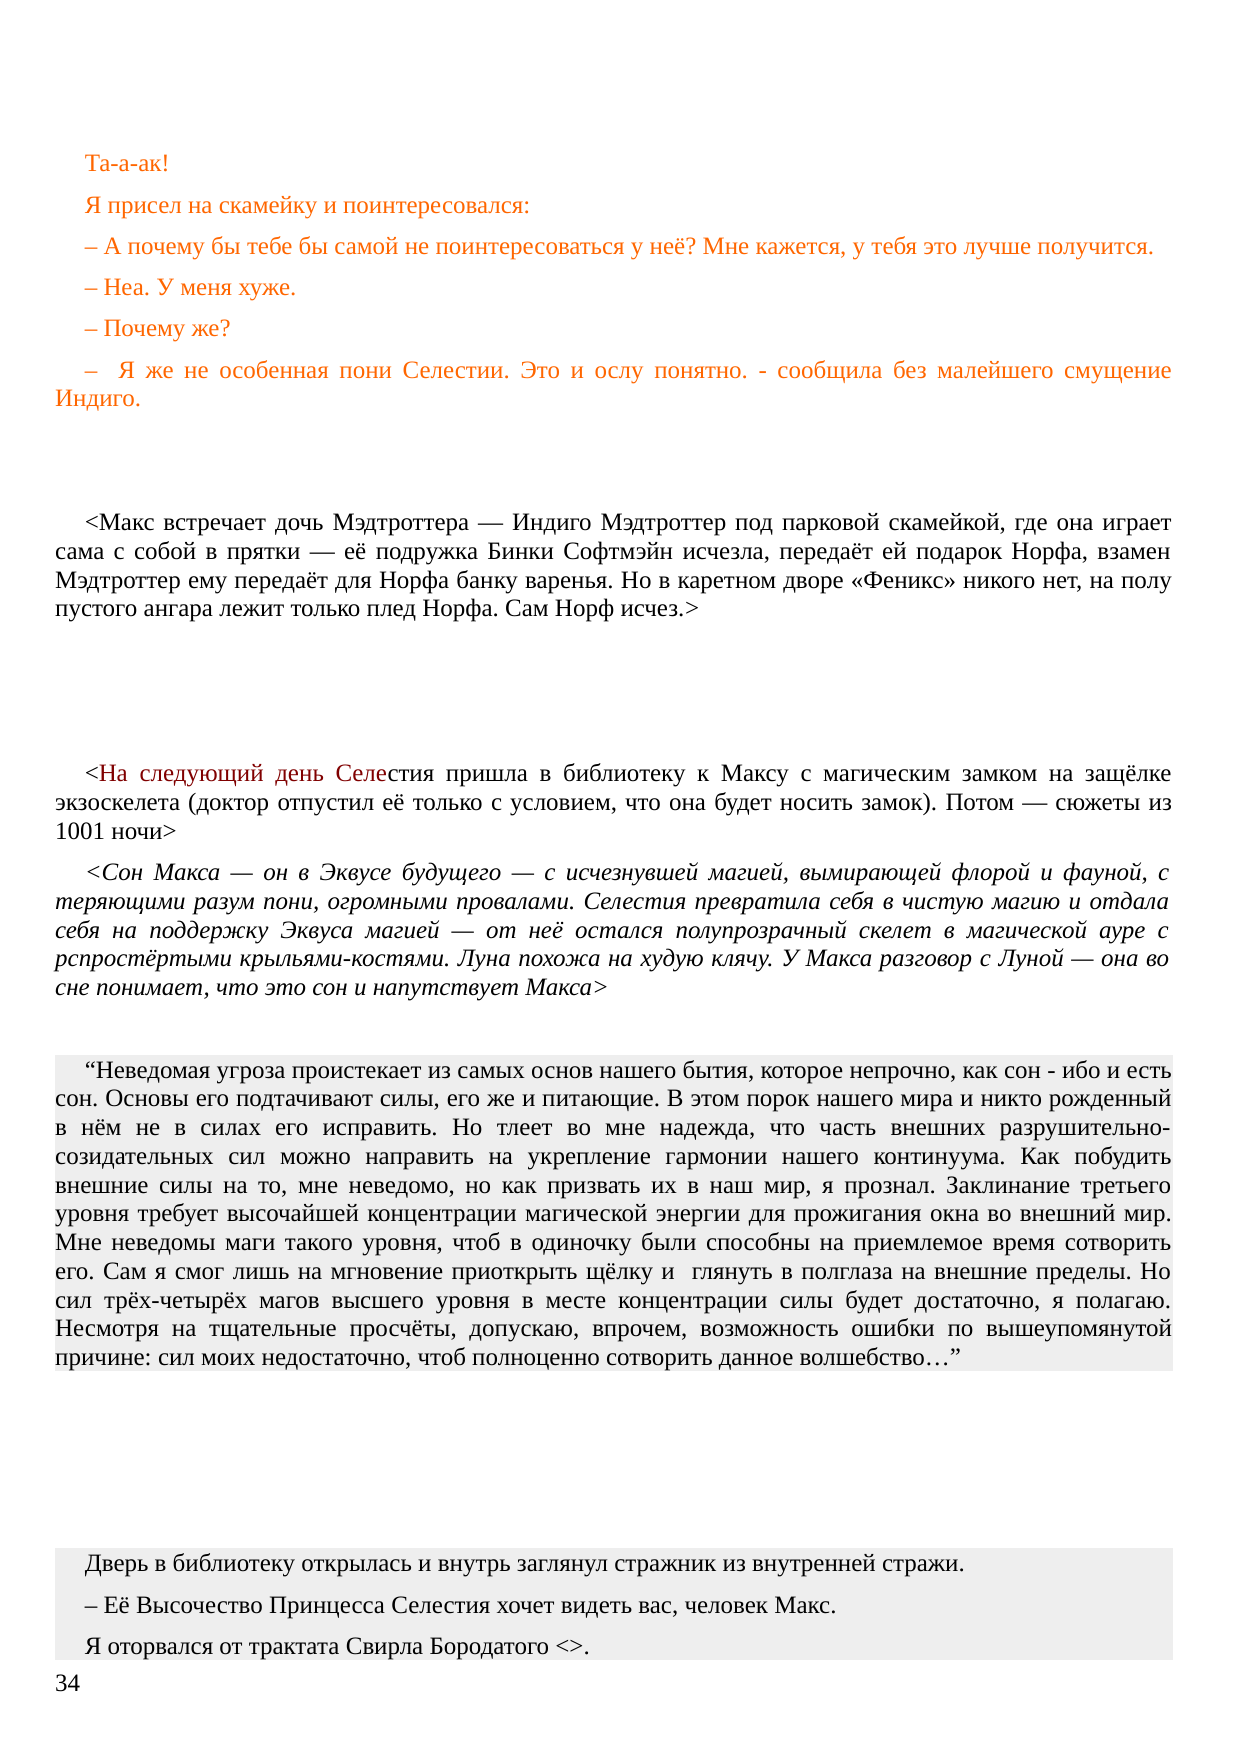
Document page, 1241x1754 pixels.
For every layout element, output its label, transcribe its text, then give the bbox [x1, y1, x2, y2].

text Дверь в библиотеку открылась и внутрь заглянул стражник из внутренней стражи. [55, 1548, 1173, 1577]
text – Неа. У меня хуже. [55, 272, 1173, 301]
text <На следующий день Селестия пришла в библиотеку к Максу с магическим замком на защёлке экзоскелета (доктор отпустил её только с условием, что она будет носить замок). Потом — сюжеты из 1001 ночи> [55, 758, 1173, 845]
text Я присел на скамейку и поинтересовался: [55, 190, 1173, 218]
text – А почему бы тебе бы самой не поинтересоваться у неё? Мне кажется, у тебя это лучше получится. [55, 231, 1173, 260]
text – Её Высочество Принцесса Селестия хочет видеть вас, человек Макс. [55, 1590, 1173, 1618]
text “Неведомая угроза проистекает из самых основ нашего бытия, которое непрочно, как сон - ибо и есть сон. Основы его подтачивают силы, его же и питающие. В этом порок нашего мира и никто рожденный в нём не в силах его исправить. Но тлеет во мне надежда, что часть внешних разрушительно-созидательных сил можно направить на укрепление гармонии нашего континуума. Как побудить внешние силы на то, мне неведомо, но как призвать их в наш мир, я прознал. Заклинание третьего уровня требует высочайшей концентрации магической энергии для прожигания окна во внешний мир. Мне неведомы маги такого уровня, чтоб в одиночку были способны на приемлемое время сотворить его. Сам я смог лишь на мгновение приоткрыть щёлку и глянуть в полглаза на внешние пределы. Но сил трёх-четырёх магов высшего уровня в месте концентрации силы будет достаточно, я полагаю. Несмотря на тщательные просчёты, допускаю, впрочем, возможность ошибки по вышеупомянутой причине: сил моих недостаточно, чтоб полноценно сотворить данное волшебство…” [55, 1055, 1173, 1371]
text Та-а-ак! [55, 148, 1173, 177]
text Я оторвался от трактата Свирла Бородатого <>. [55, 1631, 1173, 1660]
text – Я же не особенная пони Селестии. Это и ослу понятно. - сообщила без малейшего смущение Индиго. [55, 355, 1173, 412]
text <Сон Макса — он в Эквусе будущего — с исчезнувшей магией, вымирающей флорой и фауной, с теряющими разум пони, огромными провалами. Селестия превратила себя в чистую магию и отдала себя на поддержку Эквуса магией — от неё остался полупрозрачный скелет в магической ауре с рспростёртыми крыльями-костями. Луна похожа на худую клячу. У Макса разговор с Луной — она во сне понимает, что это сон и напутствует Макса> [55, 857, 1173, 1001]
text <Макс встречает дочь Мэдтроттера — Индиго Мэдтроттер под парковой скамейкой, где она играет сама с собой в прятки — её подружка Бинки Софтмэйн исчезла, передаёт ей подарок Норфа, взамен Мэдтроттер ему передаёт для Норфа банку варенья. Но в каретном дворе «Феникс» никого нет, на полу пустого ангара лежит только плед Норфа. Сам Норф исчез.> [55, 507, 1173, 622]
text – Почему же? [55, 313, 1173, 342]
